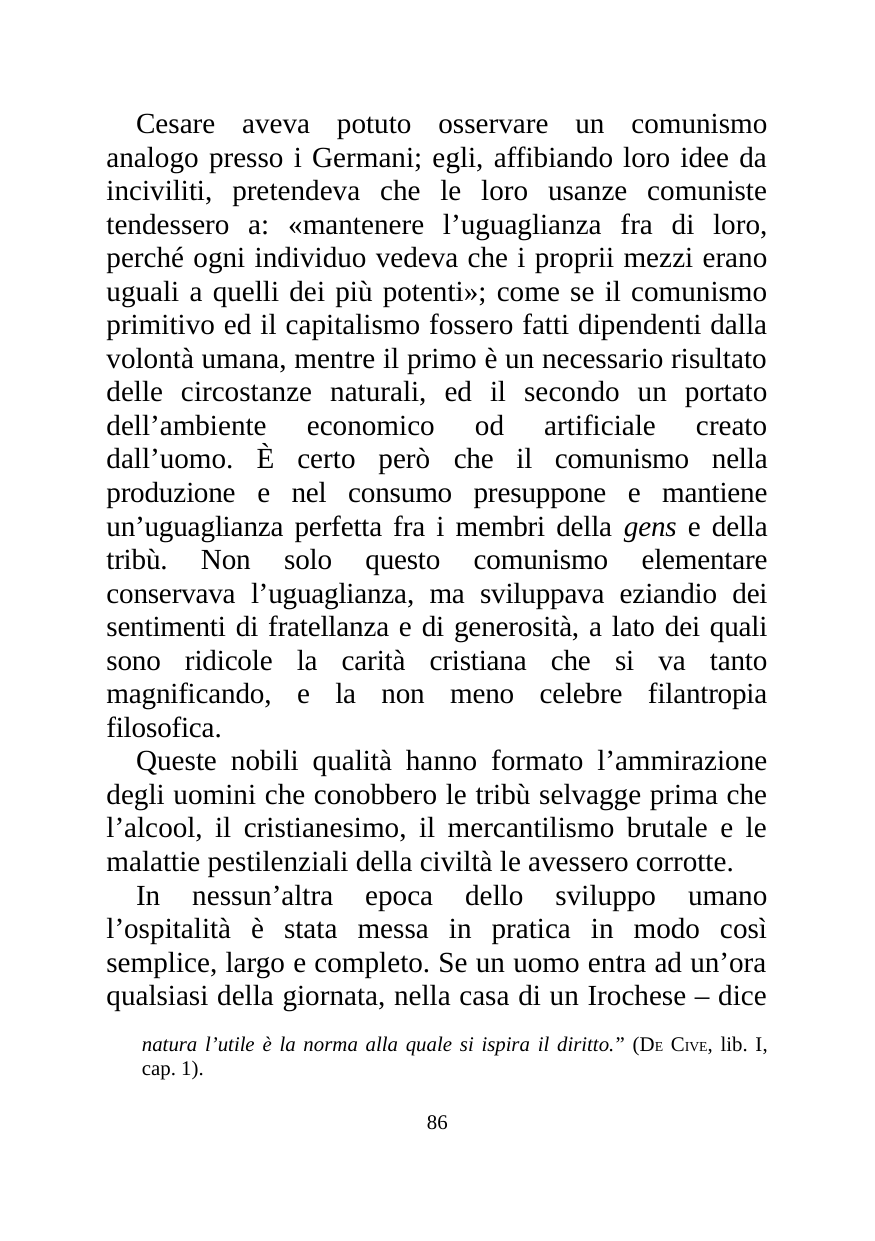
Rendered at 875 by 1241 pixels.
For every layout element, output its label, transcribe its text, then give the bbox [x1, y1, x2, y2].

text natura l’utile è la norma alla quale si ispira il diritto.” (De Cive, lib. I, cap. 1). [106, 1032, 768, 1080]
text Queste nobili qualità hanno formato l’ammirazione degli uomini che conobbero le tribù selvagge prima che l’alcool, il cristianesimo, il mercantilismo brutale e le malattie pestilenziali della civiltà le avessero corrotte. [106, 743, 768, 878]
text In nessun’altra epoca dello sviluppo umano l’ospitalità è stata messa in pratica in modo così semplice, largo e completo. Se un uomo entra ad un’ora qualsiasi della giornata, nella casa di un Irochese – dice [106, 878, 768, 1012]
text Cesare aveva potuto osservare un comunismo analogo presso i Germani; egli, affibiando loro idee da inciviliti, pretendeva che le loro usanze comuniste tendessero a: «mantenere l’uguaglianza fra di loro, perché ogni individuo vedeva che i proprii mezzi erano uguali a quelli dei più potenti»; come se il comunismo primitivo ed il capitalismo fossero fatti dipendenti dalla volontà umana, mentre il primo è un necessario risultato delle circostanze naturali, ed il secondo un portato dell’ambiente economico od artificiale creato dall’uomo. È certo però che il comunismo nella produzione e nel consumo presuppone e mantiene un’uguaglianza perfetta fra i membri della gens e della tribù. Non solo questo comunismo elementare conservava l’uguaglianza, ma sviluppava eziandio dei sentimenti di fratellanza e di generosità, a lato dei quali sono ridicole la carità cristiana che si va tanto magnificando, e la non meno celebre filantropia filosofica. [106, 106, 768, 743]
